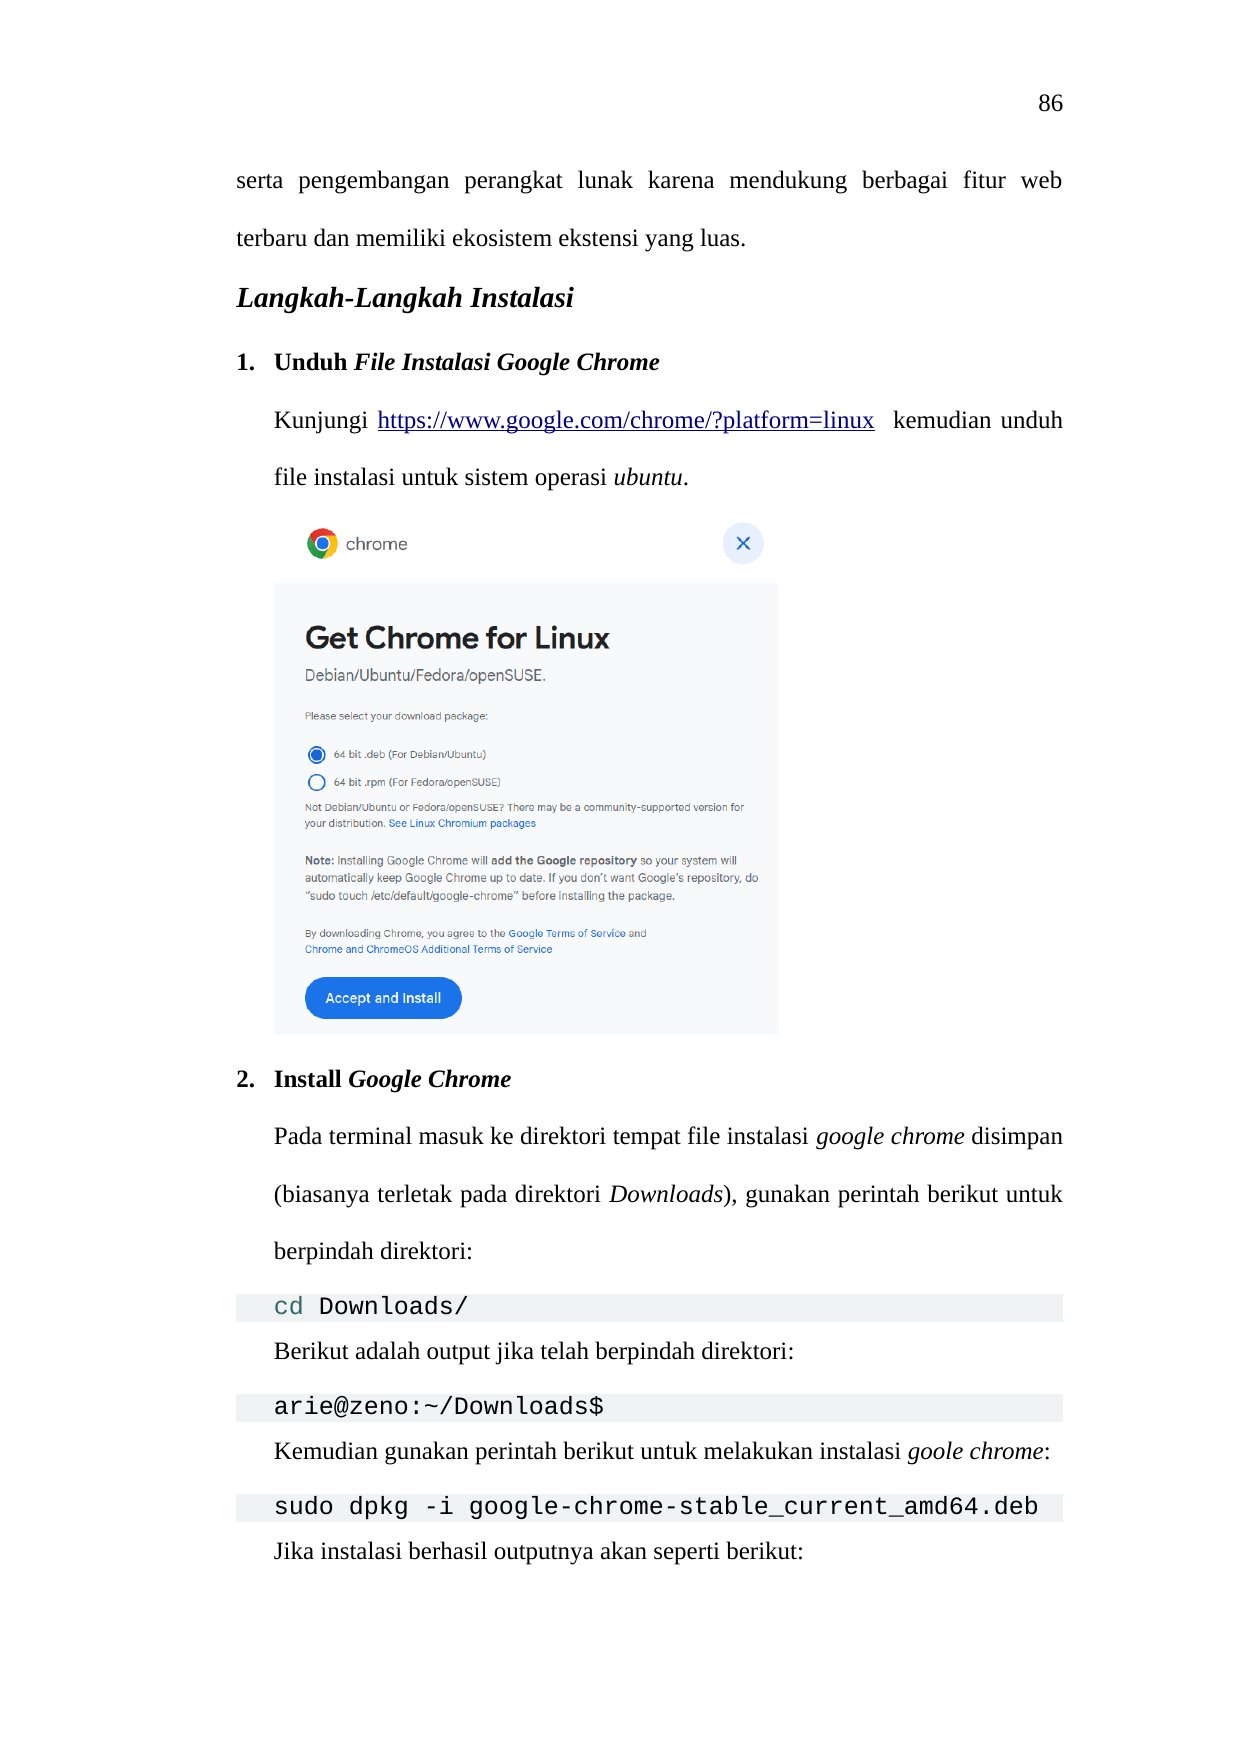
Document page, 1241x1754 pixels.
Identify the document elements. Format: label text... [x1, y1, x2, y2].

list arie@zeno:~/Downloads$ [236, 1394, 1063, 1422]
text serta pengembangan perangkat lunak karena mendukung berbagai fitur web terbaru dan memiliki ekosistem ekstensi yang luas. [236, 165, 1063, 252]
list sudo dpkg -i google-chrome-stable_current_amd64.deb [236, 1494, 1063, 1522]
text Langkah-Langkah Instalasi [236, 280, 1063, 314]
picture [273, 520, 779, 1035]
list Kemudian gunakan perintah berikut untuk melakukan instalasi goole chrome: [236, 1436, 1063, 1465]
list cd Downloads/ [236, 1294, 1063, 1322]
list Unduh File Instalasi Google Chrome [236, 347, 1063, 376]
list Kunjungi https://www.google.com/chrome/?platform=linux kemudian unduh file instalasi untuk sistem operasi ubuntu. [236, 405, 1063, 491]
list Pada terminal masuk ke direktori tempat file instalasi google chrome disimpan (biasanya terletak pada direktori Downloads), gunakan perintah berikut untuk berpindah direktori: [236, 1121, 1063, 1265]
list Install Google Chrome [236, 1064, 1063, 1092]
list Berikut adalah output jika telah berpindah direktori: [236, 1336, 1063, 1365]
list Jika instalasi berhasil outputnya akan seperti berikut: [236, 1536, 1063, 1565]
